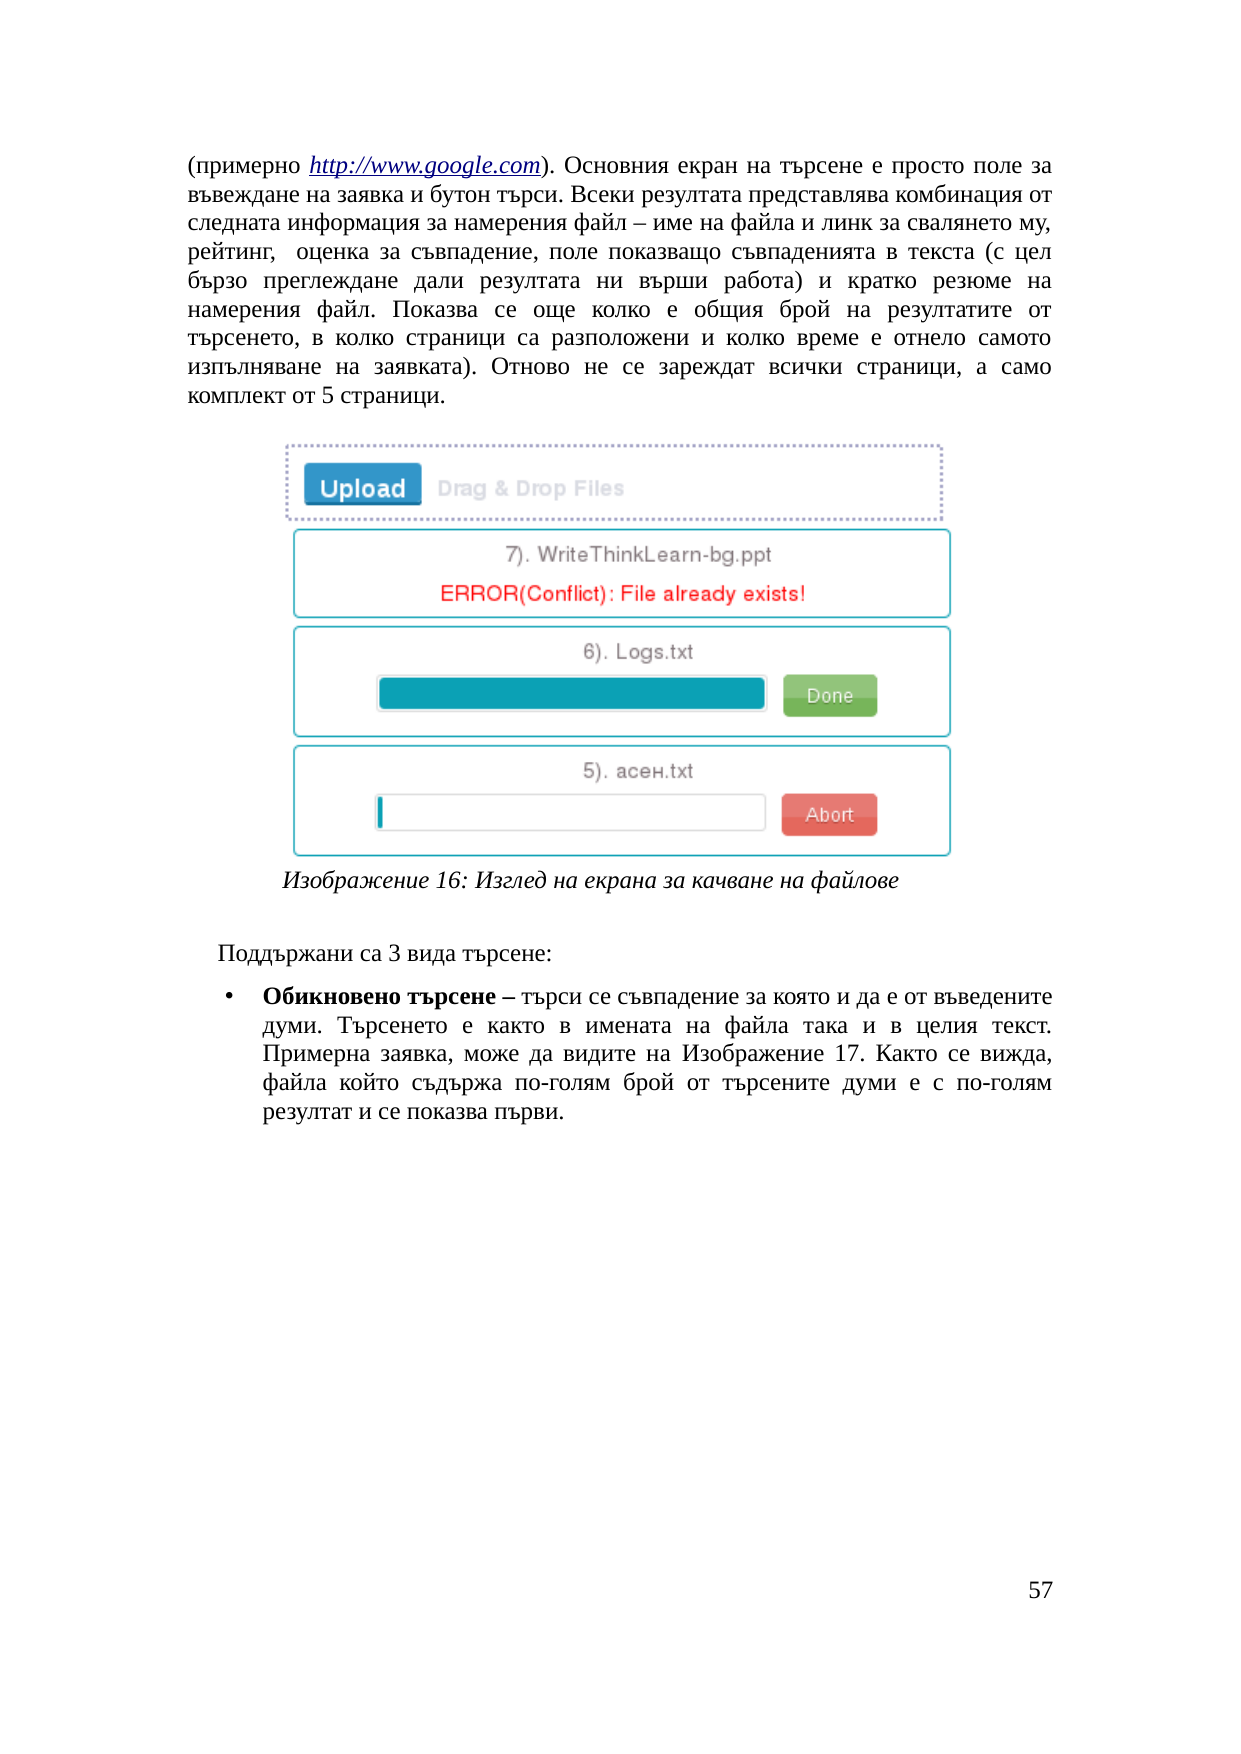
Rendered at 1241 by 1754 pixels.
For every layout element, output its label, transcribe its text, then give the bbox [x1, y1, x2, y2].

text Изображение 16: Изглед на екрана за качване на файлове [282, 866, 958, 894]
text (примерно http://www.google.com). Основния екран на търсене е просто поле за въвеждане на заявка и бутон търси. Всеки резултата представлява комбинация от следната информация за намерения файл – име на файла и линк за свалянето му, рейтинг, оценка за съвпадение, поле показващо съвпаденията в текста (с цел бързо преглеждане дали резултата ни върши работа) и кратко резюме на намерения файл. Показва се още колко е общия брой на резултатите от търсенето, в колко страници са разположени и колко време е отнело самото изпълняване на заявката). Отново не се зареждат всички страници, а само комплект от 5 страници. [187, 150, 1053, 409]
text Поддържани са 3 вида търсене: [187, 938, 1053, 966]
list Обикновено търсене – търси се съвпадение за която и да е от въведените думи. Търсенето е както в имената на файла така и в целия текст. Примерна заявка, може да видите на Изображение 17. Както се вижда, файла който съдържа по-голям брой от търсените думи е с по-голям резултат и се показва първи. [225, 981, 1053, 1125]
picture [282, 435, 959, 866]
